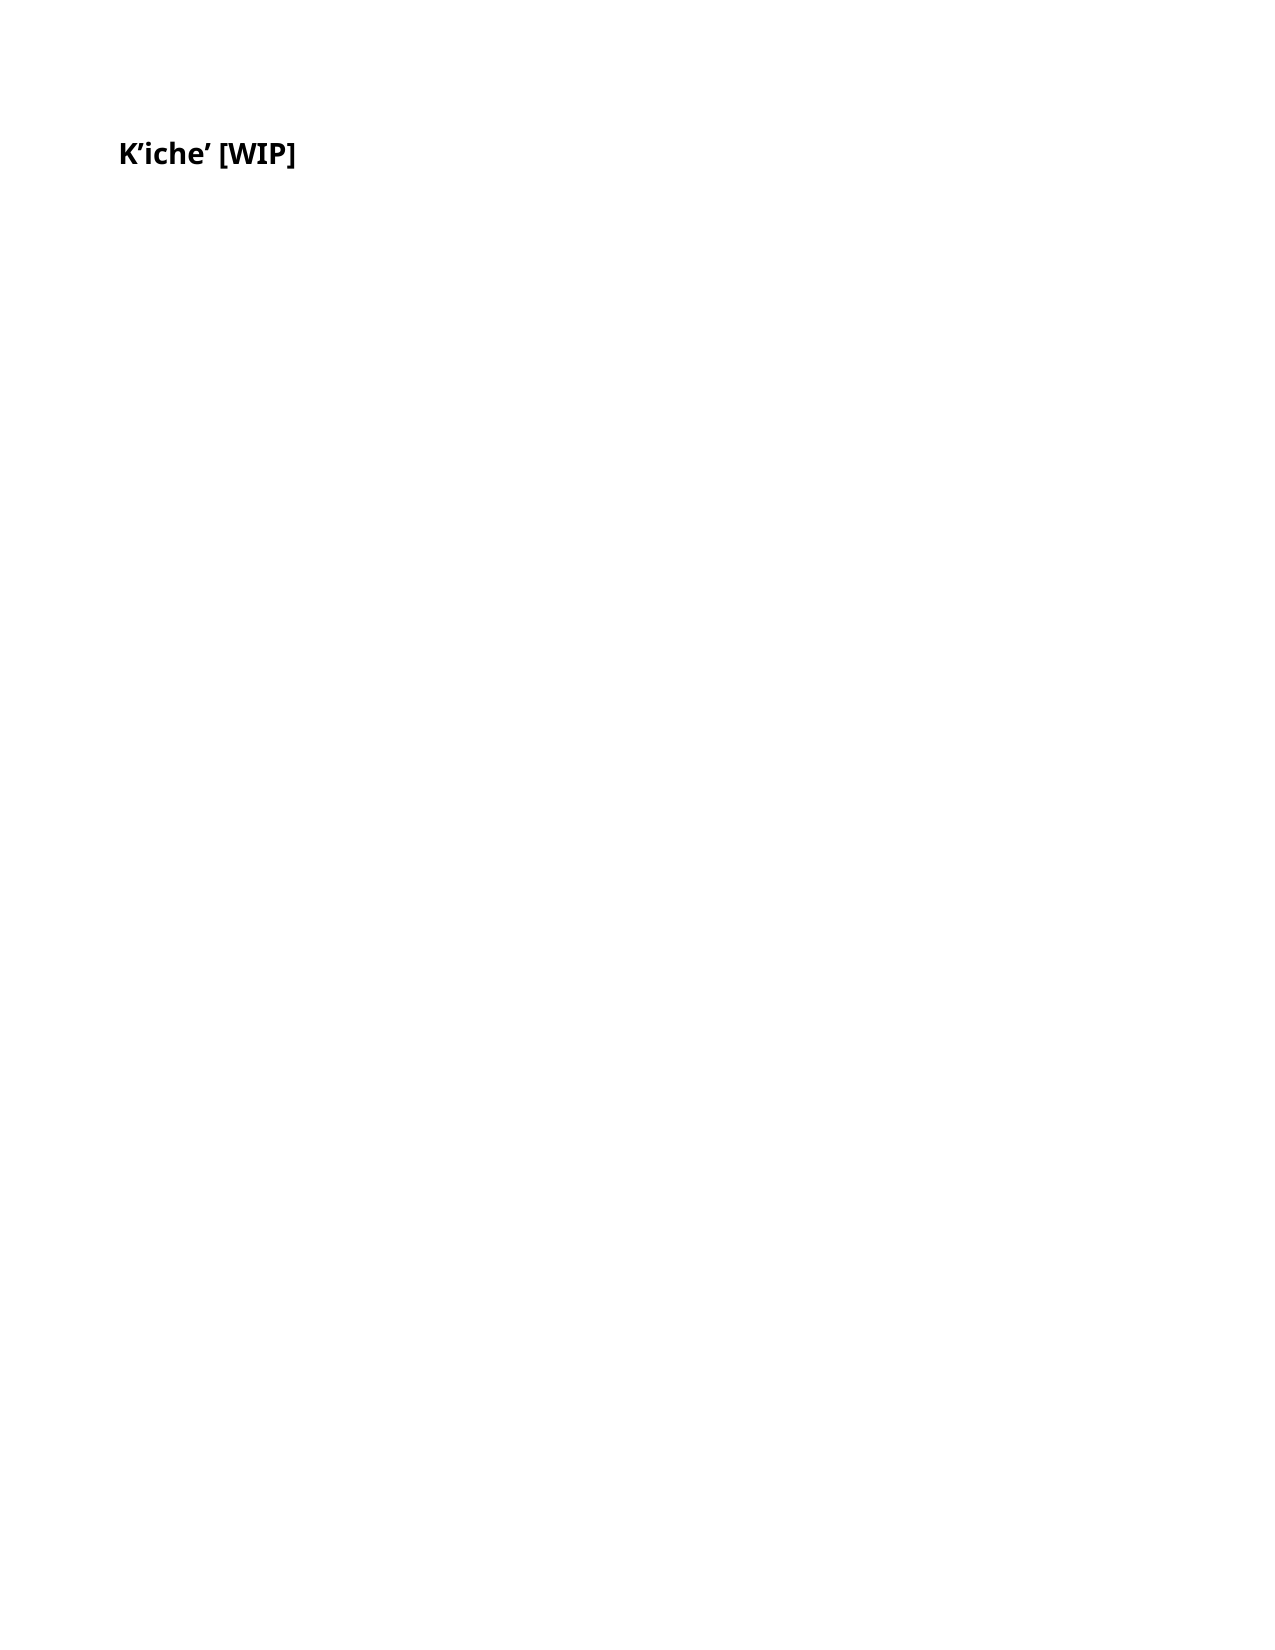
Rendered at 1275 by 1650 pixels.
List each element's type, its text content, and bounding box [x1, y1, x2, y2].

subtitle K’iche’ [WIP] [118, 133, 1157, 173]
